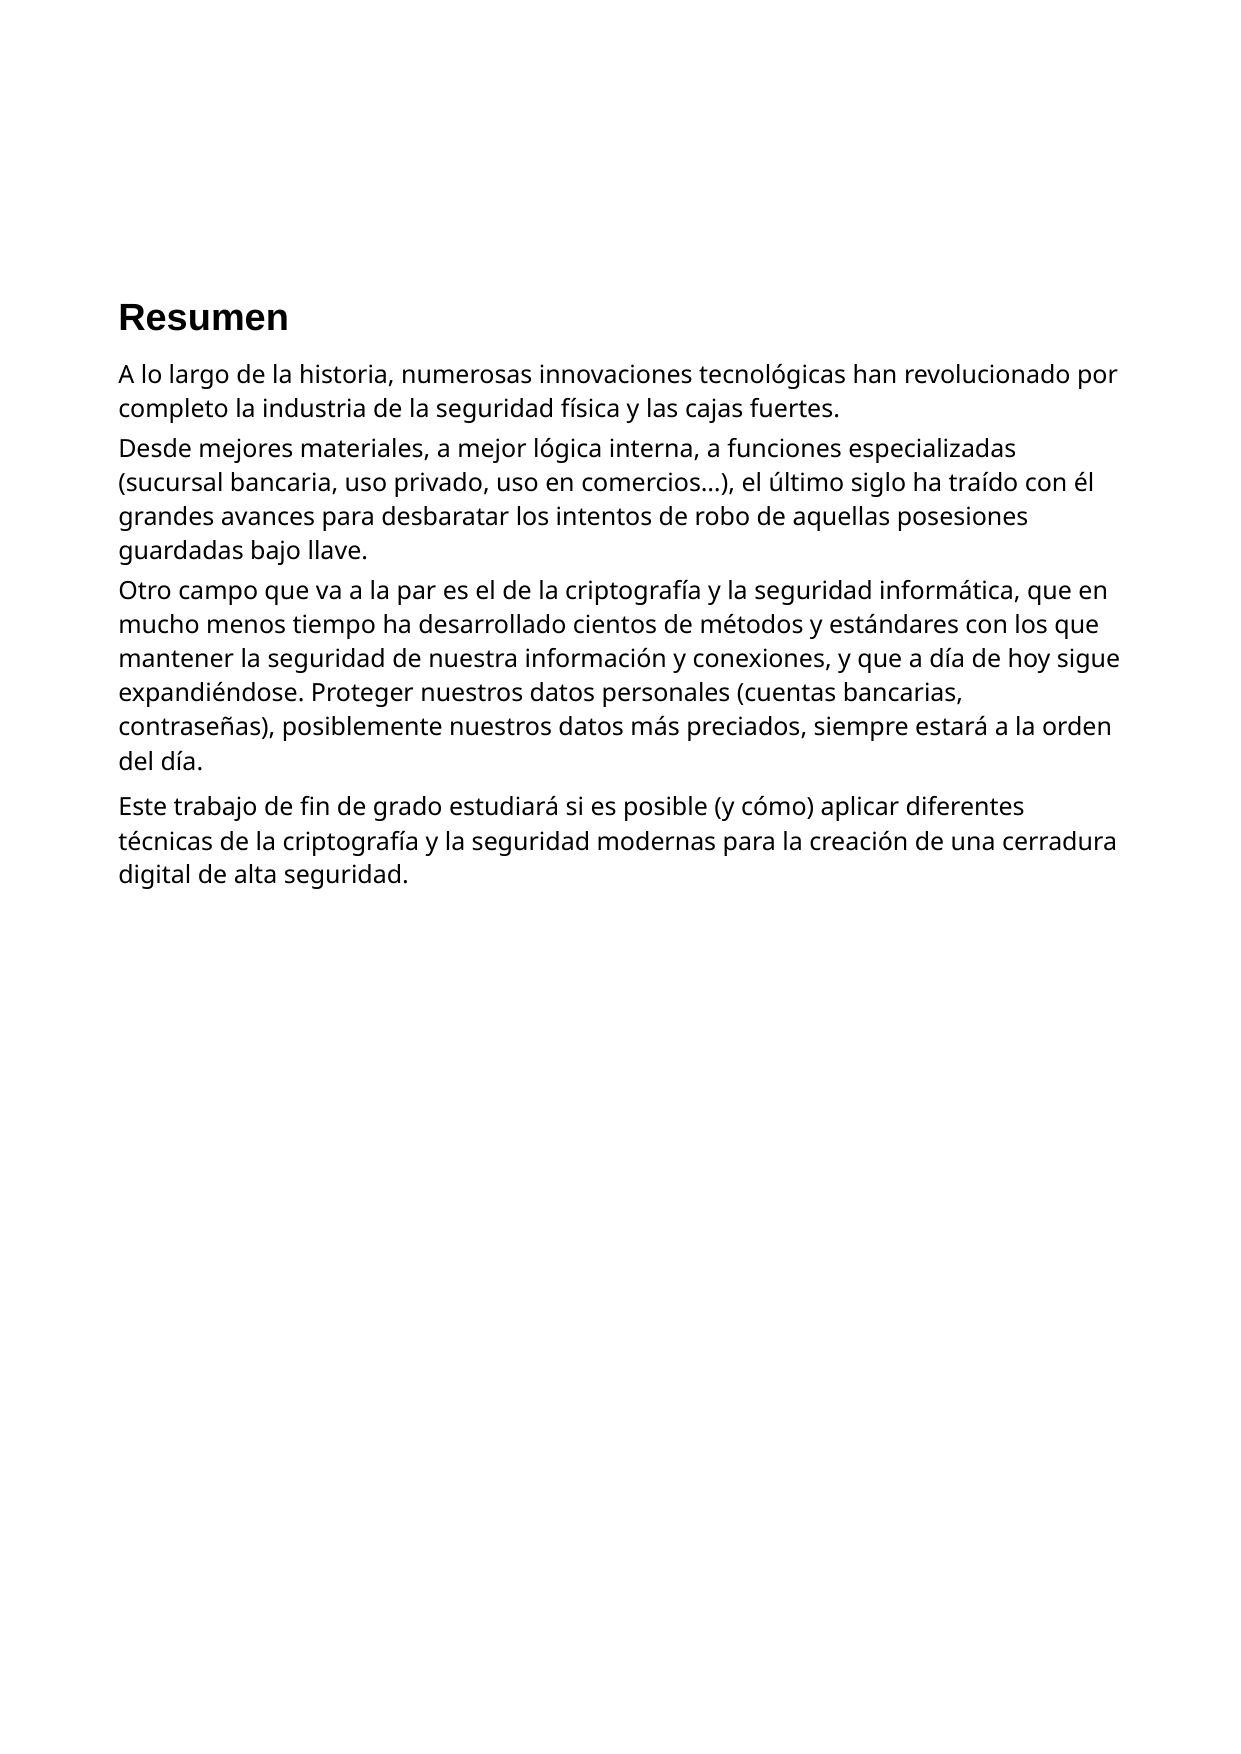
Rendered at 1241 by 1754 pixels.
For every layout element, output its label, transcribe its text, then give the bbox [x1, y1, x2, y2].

text Desde mejores materiales, a mejor lógica interna, a funciones especializadas (sucursal bancaria, uso privado, uso en comercios…), el último siglo ha traído con él grandes avances para desbaratar los intentos de robo de aquellas posesiones guardadas bajo llave. [118, 431, 1122, 567]
subtitle Resumen [118, 294, 1122, 338]
text Este trabajo de fin de grado estudiará si es posible (y cómo) aplicar diferentes técnicas de la criptografía y la seguridad modernas para la creación de una cerradura digital de alta seguridad. [118, 789, 1122, 891]
text Otro campo que va a la par es el de la criptografía y la seguridad informática, que en mucho menos tiempo ha desarrollado cientos de métodos y estándares con los que mantener la seguridad de nuestra información y conexiones, y que a día de hoy sigue expandiéndose. Proteger nuestros datos personales (cuentas bancarias, contraseñas), posiblemente nuestros datos más preciados, siempre estará a la orden del día. [118, 573, 1122, 777]
text A lo largo de la historia, numerosas innovaciones tecnológicas han revolucionado por completo la industria de la seguridad física y las cajas fuertes. [118, 357, 1122, 425]
